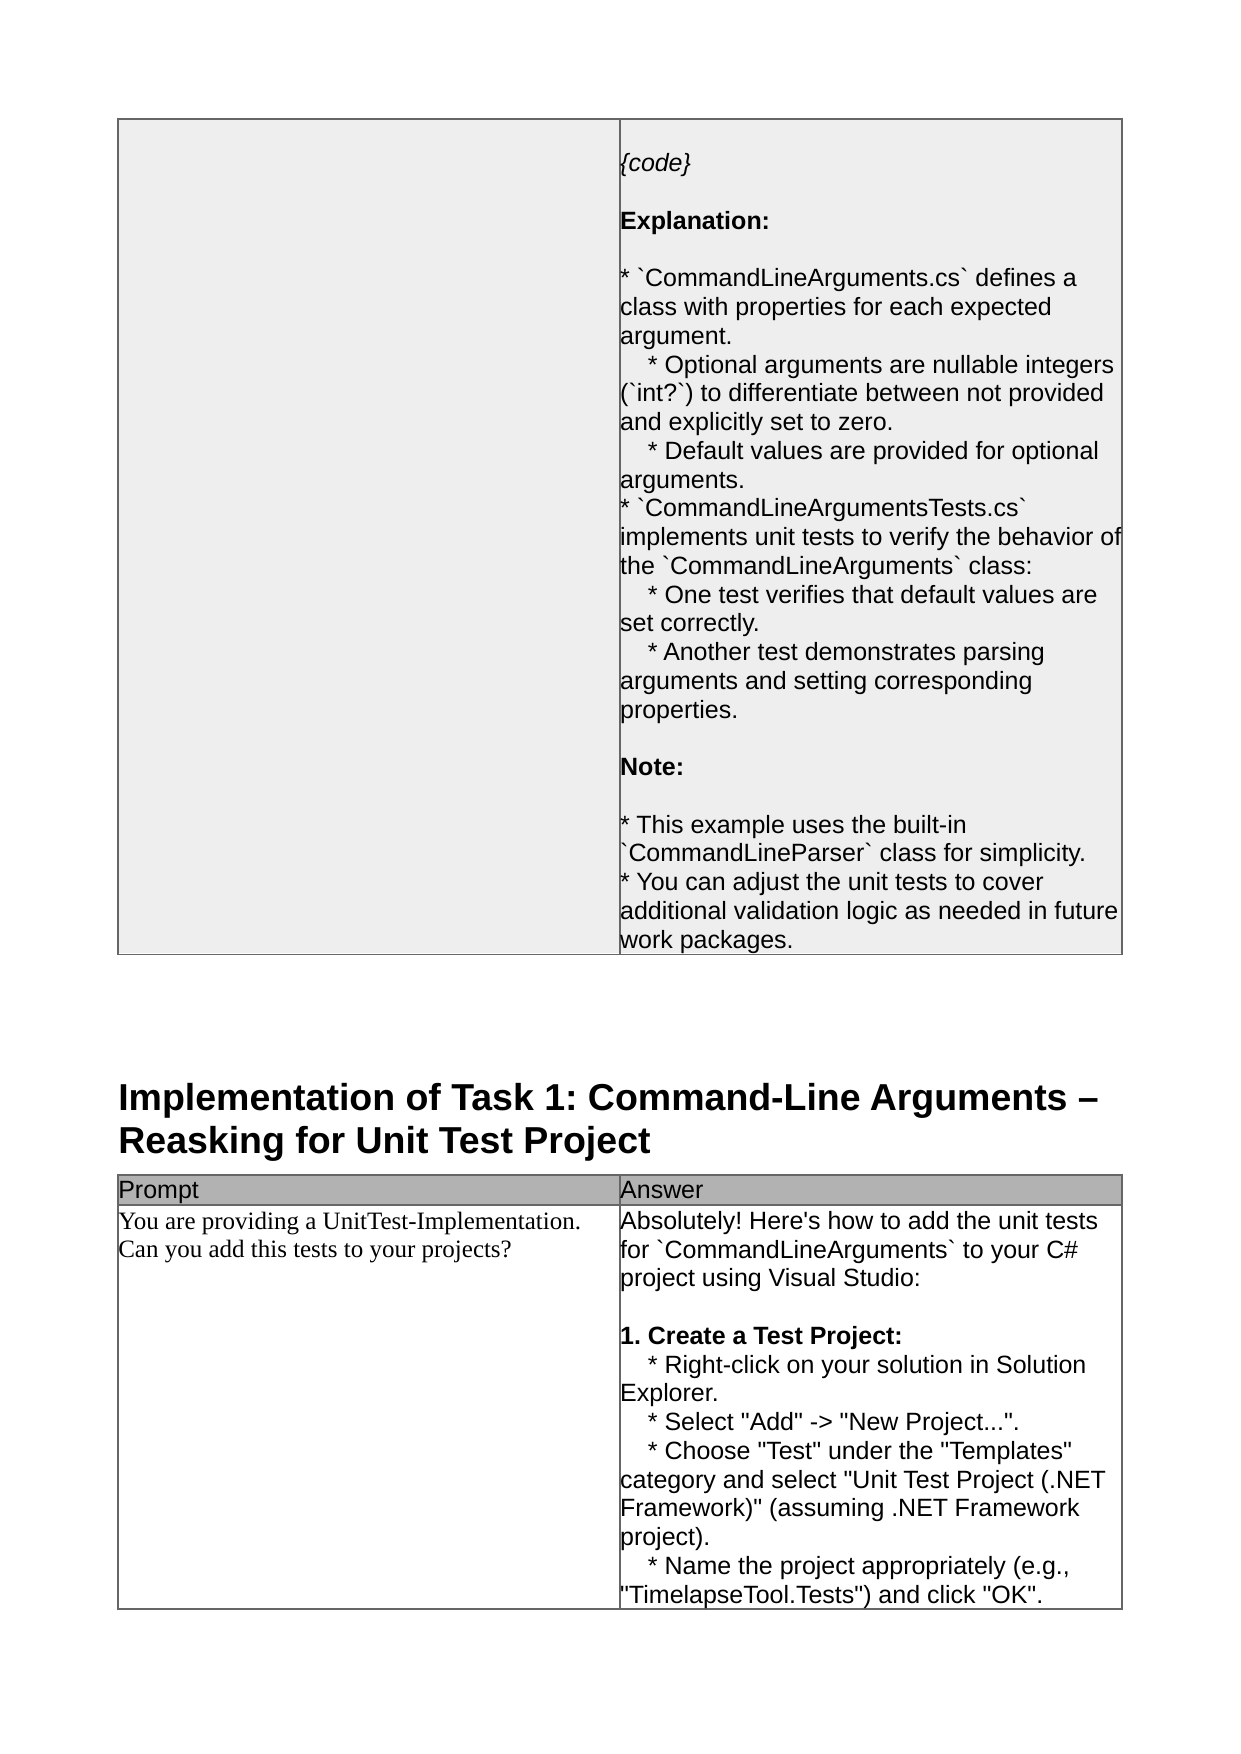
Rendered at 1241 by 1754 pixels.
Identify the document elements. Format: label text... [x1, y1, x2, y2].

table_cell [119, 120, 619, 953]
table_header Answer [621, 1176, 1121, 1204]
table_cell Absolutely! Here's how to add the unit tests for `CommandLineArguments` to your C# project using Visual Studio: 1. Create a Test Project: * Right-click on your solution in Solution Explorer. * Select "Add" -> "New Project...". * Choose "Test" under the "Templates" category and select "Unit Test Project (.NET Framework)" (assuming .NET Framework project). * Name the project appropriately (e.g., "TimelapseTool.Tests") and click "OK". [621, 1206, 1121, 1608]
table_header Prompt [119, 1176, 619, 1204]
subtitle Implementation of Task 1: Command-Line Arguments – Reasking for Unit Test Project [118, 1075, 1122, 1161]
table_cell {code} Explanation: * `CommandLineArguments.cs` defines a class with properties for each expected argument. * Optional arguments are nullable integers (`int?`) to differentiate between not provided and explicitly set to zero. * Default values are provided for optional arguments. * `CommandLineArgumentsTests.cs` implements unit tests to verify the behavior of the `CommandLineArguments` class: * One test verifies that default values are set correctly. * Another test demonstrates parsing arguments and setting corresponding properties. Note: * This example uses the built-in `CommandLineParser` class for simplicity. * You can adjust the unit tests to cover additional validation logic as needed in future work packages. [621, 120, 1121, 953]
table_cell You are providing a UnitTest-Implementation. Can you add this tests to your projects? [119, 1206, 619, 1608]
